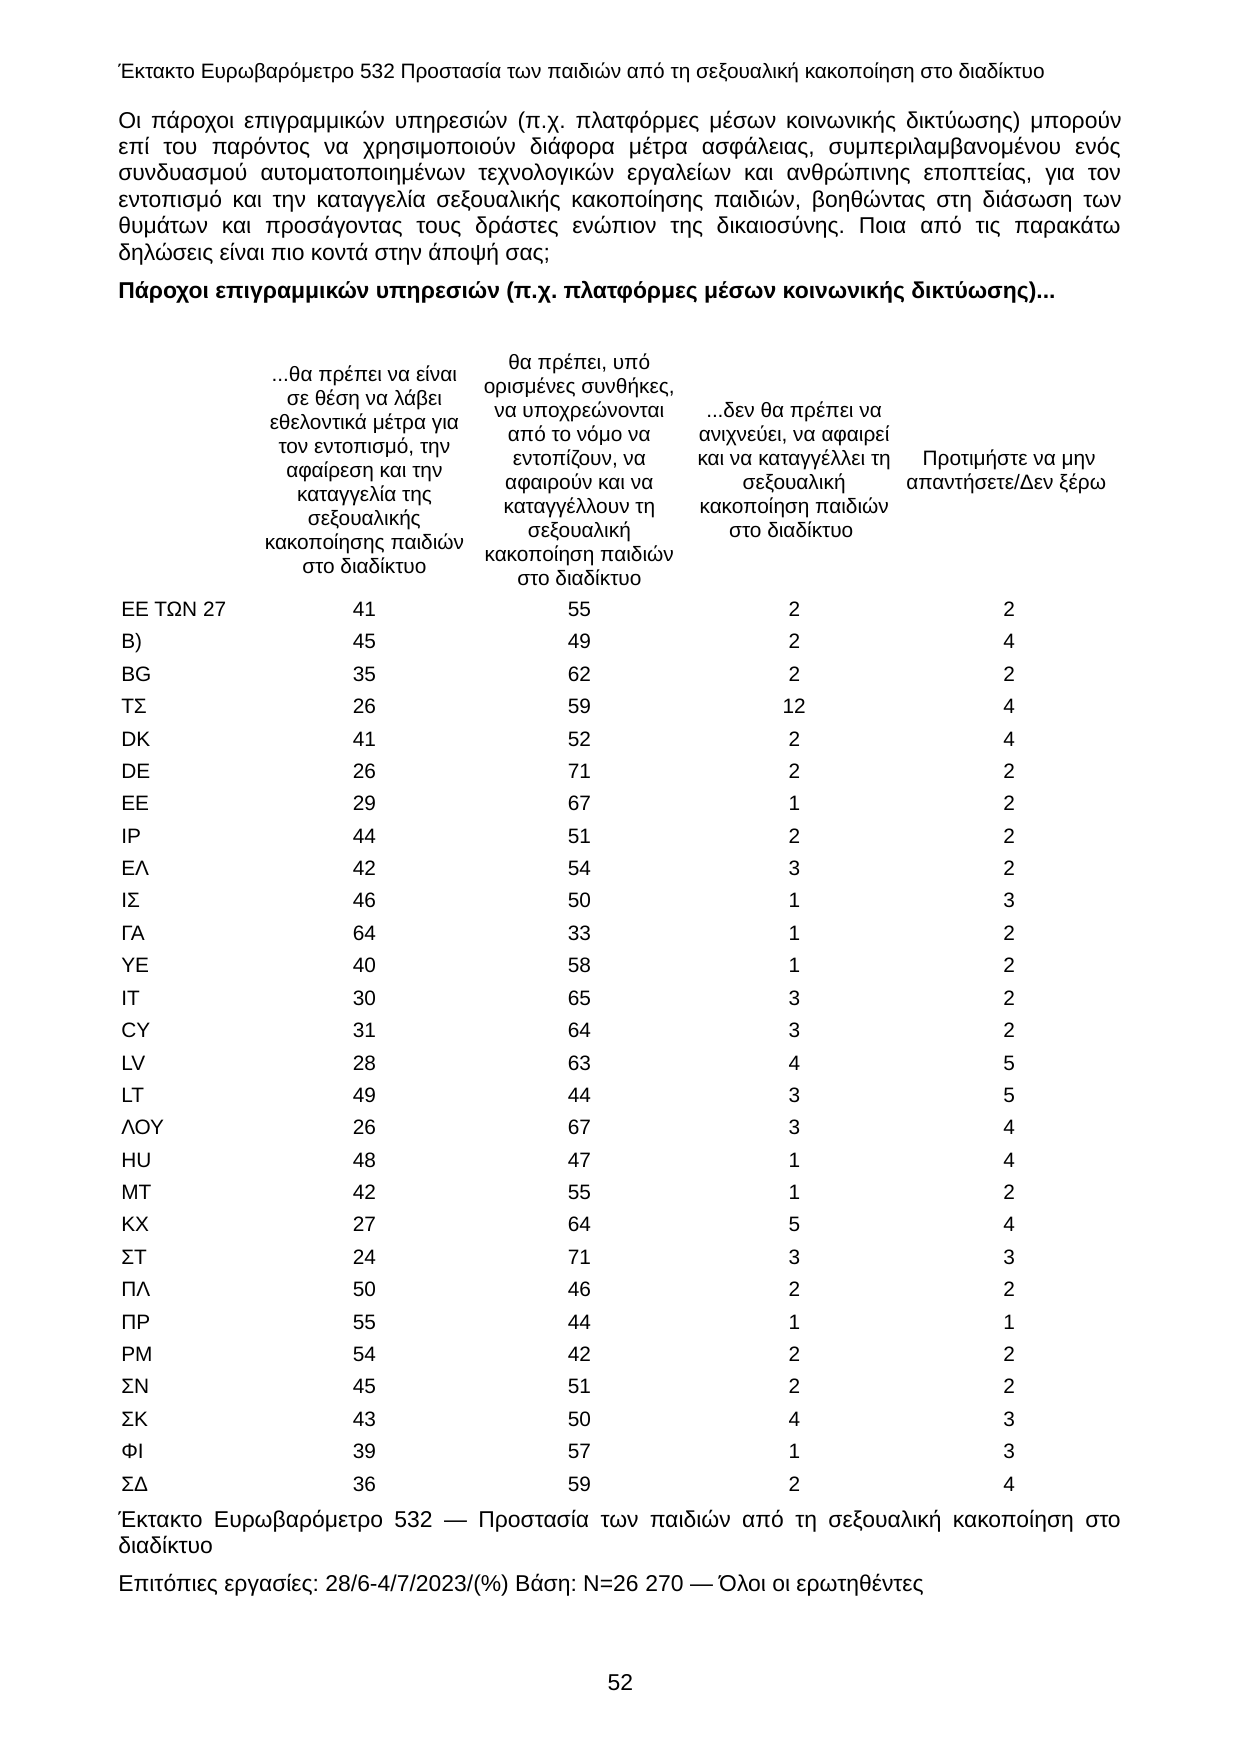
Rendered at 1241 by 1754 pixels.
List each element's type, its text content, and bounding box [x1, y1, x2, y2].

table_cell 59 [472, 690, 687, 722]
table_cell ΠΛ [118, 1273, 257, 1305]
table_cell 3 [901, 1403, 1116, 1435]
text Επιτόπιες εργασίες: 28/6-4/7/2023/(%) Βάση: N=26 270 — Όλοι οι ερωτηθέντες [118, 1570, 1122, 1597]
table_cell 4 [901, 1143, 1116, 1176]
table_cell 3 [687, 981, 901, 1014]
table_cell 64 [472, 1208, 687, 1241]
table_cell 29 [257, 787, 472, 819]
table_cell 42 [257, 1176, 472, 1208]
table_cell 2 [901, 1176, 1116, 1208]
table_cell ΣΝ [118, 1370, 257, 1402]
table_cell 12 [687, 690, 901, 722]
table_cell 4 [901, 690, 1116, 722]
table_cell 3 [901, 1435, 1116, 1467]
table_cell 50 [472, 1403, 687, 1435]
table_cell ΣΚ [118, 1403, 257, 1435]
table_cell 2 [687, 819, 901, 852]
table_cell 46 [472, 1273, 687, 1305]
table_cell ΣΤ [118, 1241, 257, 1273]
table_cell 45 [257, 625, 472, 657]
table_cell 1 [687, 949, 901, 981]
table_cell 52 [472, 722, 687, 754]
table_cell ΙΣ [118, 884, 257, 917]
table_cell 4 [901, 625, 1116, 657]
table_cell 24 [257, 1241, 472, 1273]
table_cell ΜΤ [118, 1176, 257, 1208]
table_cell 64 [257, 917, 472, 949]
table_cell 3 [687, 1241, 901, 1273]
table_cell 4 [687, 1046, 901, 1078]
table_cell 55 [472, 593, 687, 625]
table_cell ΦΙ [118, 1435, 257, 1467]
table_cell 3 [901, 884, 1116, 917]
table_cell 41 [257, 593, 472, 625]
table_cell 57 [472, 1435, 687, 1467]
table_cell 51 [472, 1370, 687, 1402]
table_cell 28 [257, 1046, 472, 1078]
table_cell 1 [687, 1176, 901, 1208]
table_cell 2 [687, 1467, 901, 1500]
table_cell 71 [472, 1241, 687, 1273]
table_cell 48 [257, 1143, 472, 1176]
text Έκτακτο Ευρωβαρόμετρο 532 — Προστασία των παιδιών από τη σεξουαλική κακοποίηση στο διαδίκτυο [118, 1506, 1122, 1558]
table_cell ΡΜ [118, 1338, 257, 1370]
table_cell 1 [901, 1305, 1116, 1338]
table_cell 64 [472, 1014, 687, 1046]
table_cell 44 [257, 819, 472, 852]
table_cell ΕΕ ΤΩΝ 27 [118, 593, 257, 625]
table_cell 5 [901, 1079, 1116, 1111]
table_cell 36 [257, 1467, 472, 1500]
table_cell ΚΧ [118, 1208, 257, 1241]
table_cell 55 [257, 1305, 472, 1338]
table_cell 30 [257, 981, 472, 1014]
table_cell 45 [257, 1370, 472, 1402]
table_cell 3 [901, 1241, 1116, 1273]
table_cell 59 [472, 1467, 687, 1500]
table_cell 63 [472, 1046, 687, 1078]
table_cell BG [118, 658, 257, 690]
table_cell 2 [687, 593, 901, 625]
table_cell 50 [257, 1273, 472, 1305]
table_cell 4 [901, 1467, 1116, 1500]
table_cell 2 [901, 1273, 1116, 1305]
table_cell 2 [901, 755, 1116, 787]
table_cell 26 [257, 1111, 472, 1143]
table_cell 27 [257, 1208, 472, 1241]
table_cell 2 [901, 949, 1116, 981]
table_cell 2 [901, 1338, 1116, 1370]
table_cell ΠΡ [118, 1305, 257, 1338]
table_cell ΤΣ [118, 690, 257, 722]
table_cell 65 [472, 981, 687, 1014]
table_cell 3 [687, 1014, 901, 1046]
table_cell ΣΔ [118, 1467, 257, 1500]
table_cell 42 [472, 1338, 687, 1370]
table_cell 51 [472, 819, 687, 852]
table_cell DE [118, 755, 257, 787]
table_cell 2 [687, 1338, 901, 1370]
table_cell 54 [472, 852, 687, 884]
table_cell 26 [257, 755, 472, 787]
table_cell ΓΑ [118, 917, 257, 949]
table_cell CY [118, 1014, 257, 1046]
table_cell 2 [687, 755, 901, 787]
table_cell 2 [901, 787, 1116, 819]
table_cell 62 [472, 658, 687, 690]
table_cell 1 [687, 1143, 901, 1176]
table_cell 1 [687, 787, 901, 819]
table_cell 1 [687, 917, 901, 949]
table_cell 2 [687, 1370, 901, 1402]
text Πάροχοι επιγραμμικών υπηρεσιών (π.χ. πλατφόρμες μέσων κοινωνικής δικτύωσης)... [118, 277, 1122, 303]
table_cell 49 [472, 625, 687, 657]
table_cell ΕΛ [118, 852, 257, 884]
table_cell 39 [257, 1435, 472, 1467]
table_cell 58 [472, 949, 687, 981]
table_cell 4 [901, 722, 1116, 754]
table_cell 5 [901, 1046, 1116, 1078]
table_cell ΛΟΥ [118, 1111, 257, 1143]
table_cell 2 [687, 1273, 901, 1305]
table_cell 44 [472, 1079, 687, 1111]
table_header θα πρέπει, υπό ορισμένες συνθήκες, να υποχρεώνονται από το νόμο να εντοπίζουν, να αφαιρούν και να καταγγέλλουν τη σεξουαλική κακοποίηση παιδιών στο διαδίκτυο [472, 347, 687, 593]
table_cell 67 [472, 1111, 687, 1143]
table_cell 50 [472, 884, 687, 917]
table_cell 5 [687, 1208, 901, 1241]
table_cell 4 [687, 1403, 901, 1435]
table_cell 3 [687, 1079, 901, 1111]
table_cell ΥΕ [118, 949, 257, 981]
table_cell 49 [257, 1079, 472, 1111]
table_cell DK [118, 722, 257, 754]
table_cell 44 [472, 1305, 687, 1338]
table_cell 2 [901, 658, 1116, 690]
table_cell ΙΡ [118, 819, 257, 852]
table_cell 2 [901, 852, 1116, 884]
table_header ...θα πρέπει να είναι σε θέση να λάβει εθελοντικά μέτρα για τον εντοπισμό, την αφαίρεση και την καταγγελία της σεξουαλικής κακοποίησης παιδιών στο διαδίκτυο [257, 347, 472, 593]
table_cell IT [118, 981, 257, 1014]
table_cell 2 [687, 722, 901, 754]
table_cell 2 [687, 625, 901, 657]
table_cell 2 [687, 658, 901, 690]
table_cell 42 [257, 852, 472, 884]
table_cell 41 [257, 722, 472, 754]
table_cell LV [118, 1046, 257, 1078]
table_cell 71 [472, 755, 687, 787]
table_cell 47 [472, 1143, 687, 1176]
table_cell 4 [901, 1111, 1116, 1143]
table_cell 4 [901, 1208, 1116, 1241]
table_cell 67 [472, 787, 687, 819]
table_cell 35 [257, 658, 472, 690]
table_cell 2 [901, 593, 1116, 625]
table_cell 1 [687, 1305, 901, 1338]
table_header Προτιμήστε να μην απαντήσετε/Δεν ξέρω [901, 347, 1116, 593]
table_cell 3 [687, 1111, 901, 1143]
table_header ...δεν θα πρέπει να ανιχνεύει, να αφαιρεί και να καταγγέλλει τη σεξουαλική κακοποίηση παιδιών στο διαδίκτυο [687, 347, 901, 593]
table_cell ΕΕ [118, 787, 257, 819]
table_cell 2 [901, 1370, 1116, 1402]
text Οι πάροχοι επιγραμμικών υπηρεσιών (π.χ. πλατφόρμες μέσων κοινωνικής δικτύωσης) μπορούν επί του παρόντος να χρησιμοποιούν διάφορα μέτρα ασφάλειας, συμπεριλαμβανομένου ενός συνδυασμού αυτοματοποιημένων τεχνολογικών εργαλείων και ανθρώπινης εποπτείας, για τον εντοπισμό και την καταγγελία σεξουαλικής κακοποίησης παιδιών, βοηθώντας στη διάσωση των θυμάτων και προσάγοντας τους δράστες ενώπιον της δικαιοσύνης. Ποια από τις παρακάτω δηλώσεις είναι πιο κοντά στην άποψή σας; [118, 107, 1122, 265]
table_cell 1 [687, 884, 901, 917]
table_cell Β) [118, 625, 257, 657]
table_cell 33 [472, 917, 687, 949]
table_cell 2 [901, 1014, 1116, 1046]
table_cell 2 [901, 819, 1116, 852]
table_header [118, 347, 257, 593]
table_cell 55 [472, 1176, 687, 1208]
table_cell 54 [257, 1338, 472, 1370]
table_cell 3 [687, 852, 901, 884]
table_cell 31 [257, 1014, 472, 1046]
table_cell 40 [257, 949, 472, 981]
table_cell 2 [901, 981, 1116, 1014]
table_cell LT [118, 1079, 257, 1111]
table_cell 46 [257, 884, 472, 917]
table_cell 2 [901, 917, 1116, 949]
table_cell 1 [687, 1435, 901, 1467]
table_cell HU [118, 1143, 257, 1176]
table_cell 26 [257, 690, 472, 722]
table_cell 43 [257, 1403, 472, 1435]
